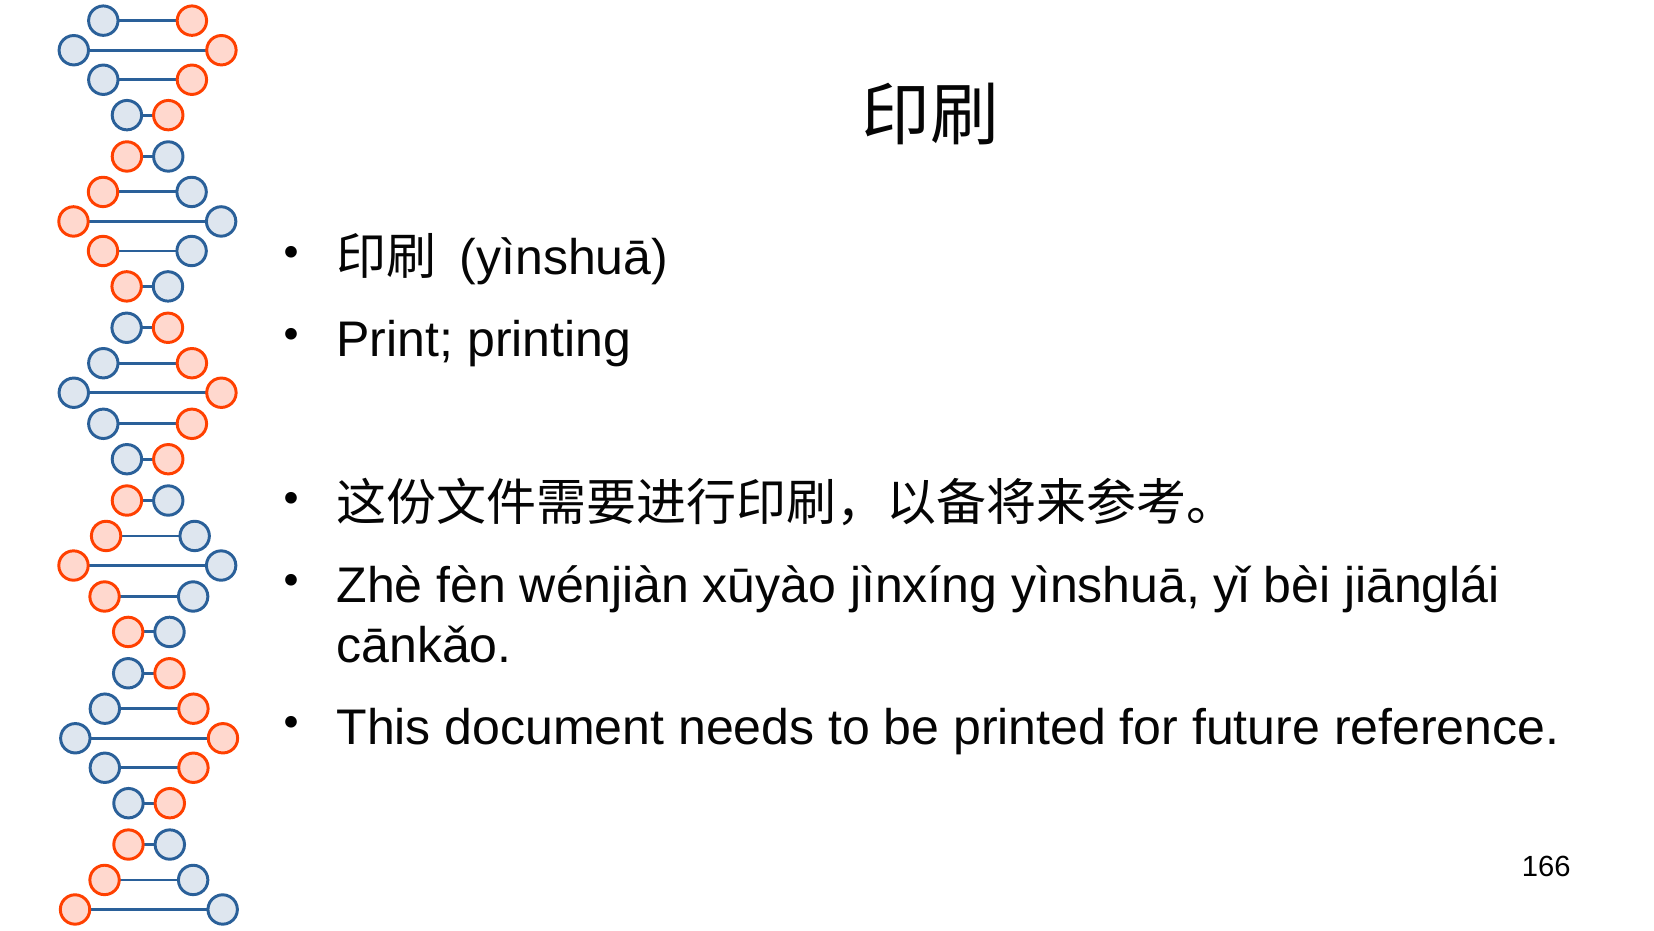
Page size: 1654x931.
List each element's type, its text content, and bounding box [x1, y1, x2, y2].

title 印刷 [265, 35, 1595, 189]
list 印刷 (yìnshuā) Print; printing 这份文件需要进行印刷，以备将来参考。 Zhè fèn wénjiàn xūyào jìnxíng yìnshuā, yǐ bèi jiānglái cānkǎo. This document needs to be printed for future reference. [265, 224, 1595, 764]
